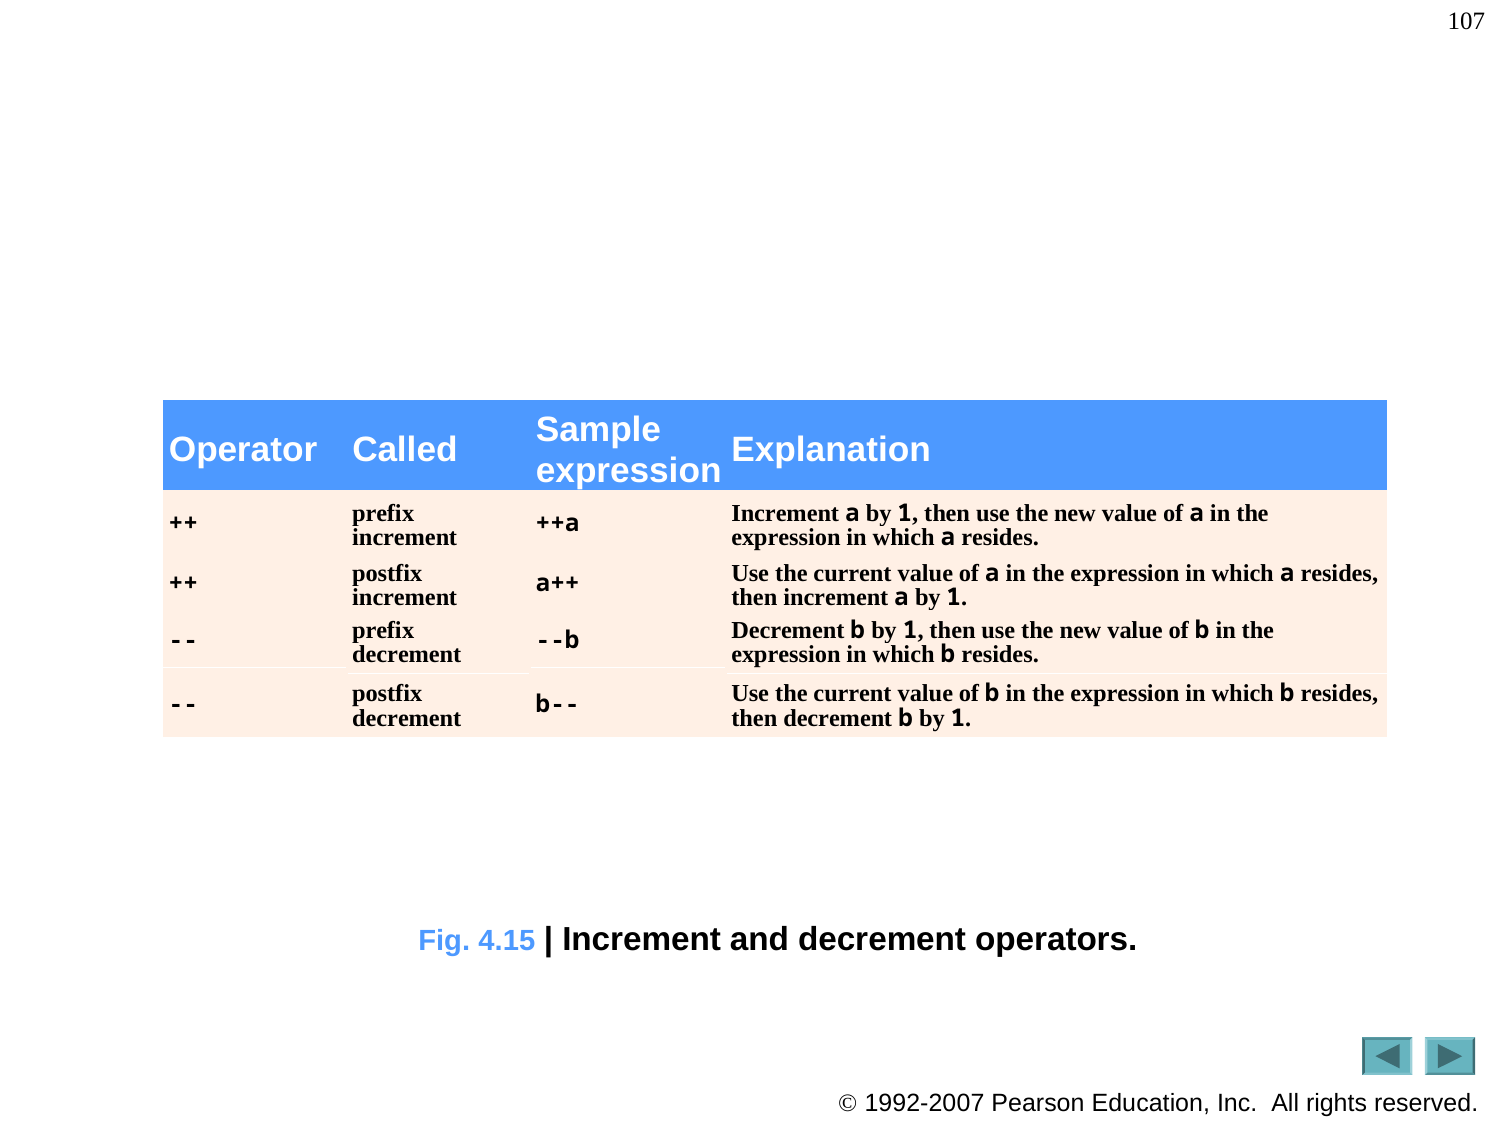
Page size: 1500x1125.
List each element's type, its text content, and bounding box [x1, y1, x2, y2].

chart [162, 400, 1397, 768]
title Fig. 4.15 | Increment and decrement operators. [212, 899, 1363, 988]
